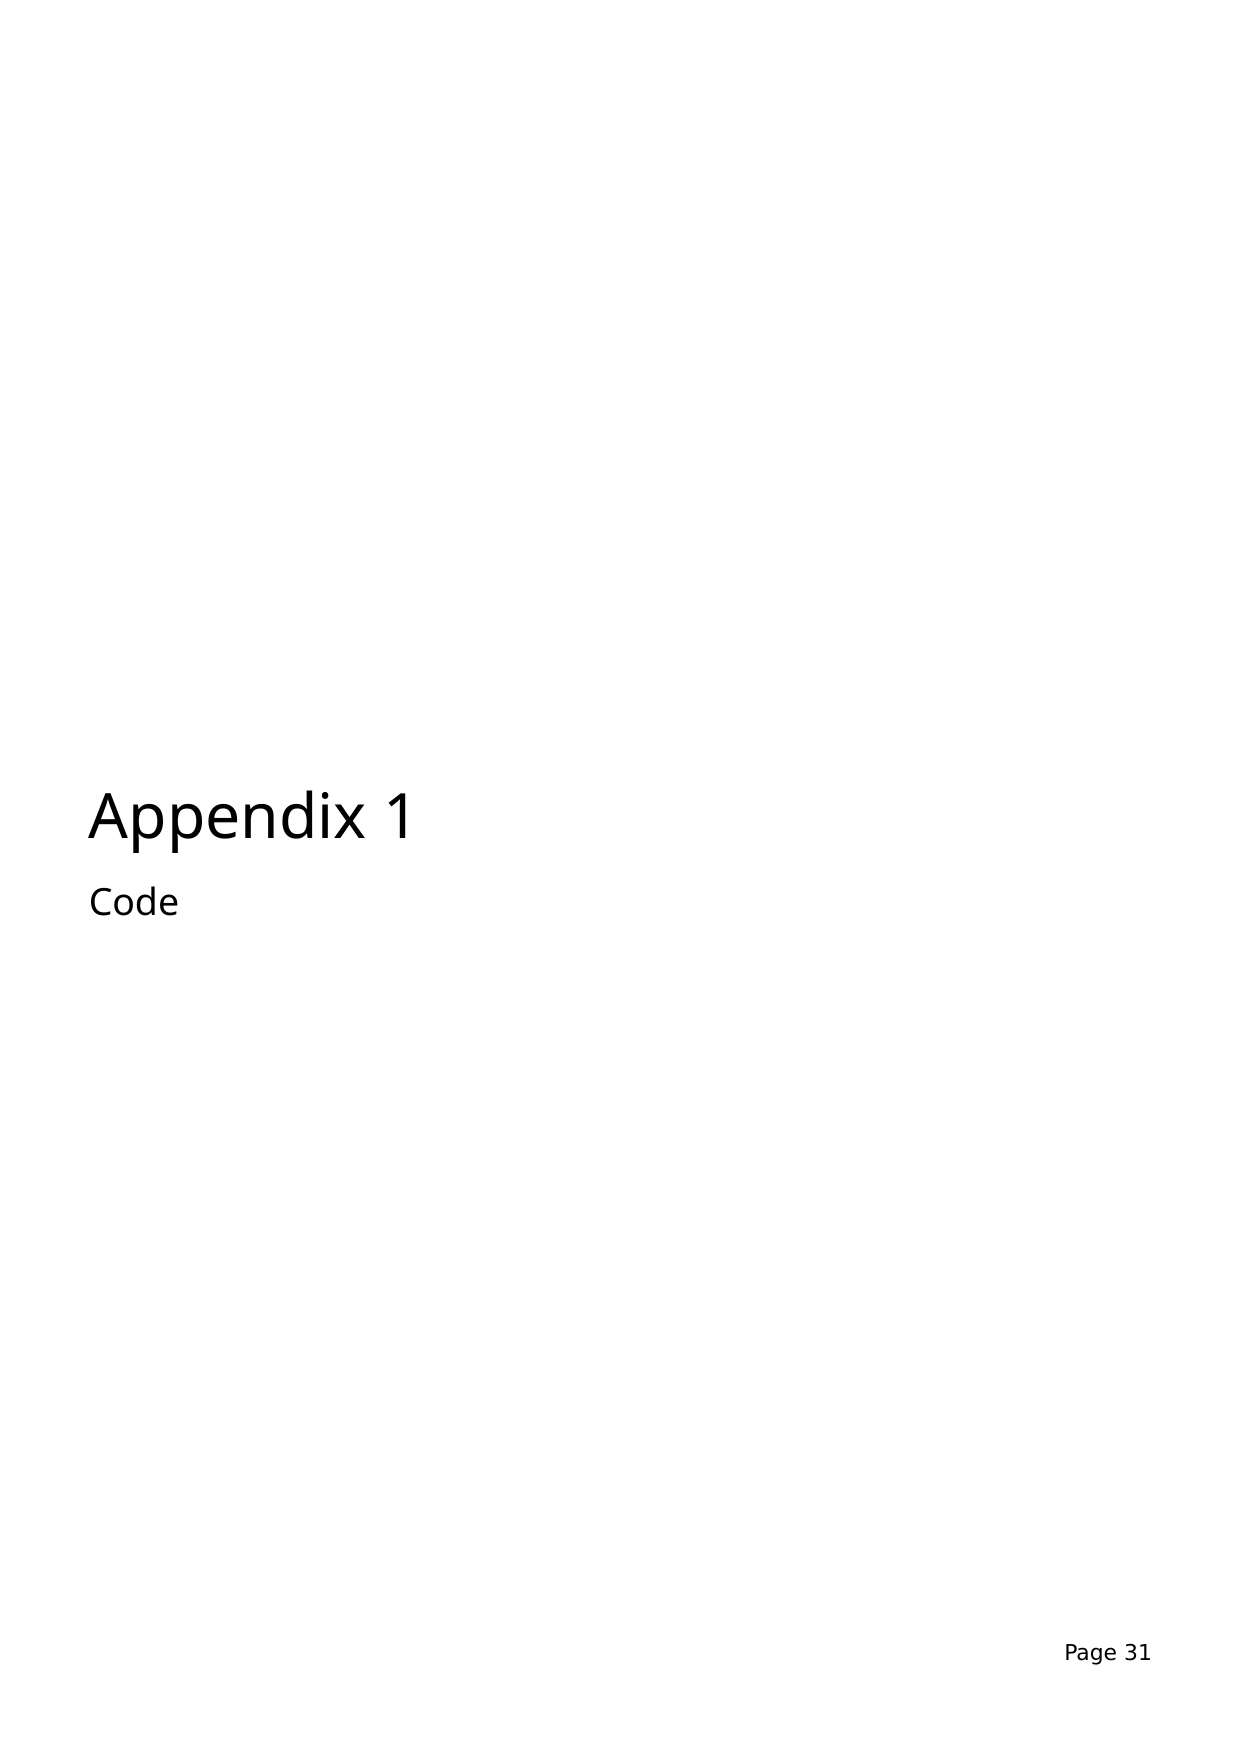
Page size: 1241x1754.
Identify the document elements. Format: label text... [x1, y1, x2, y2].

title Appendix 1 [88, 771, 1152, 856]
subtitle Code [88, 875, 1152, 926]
